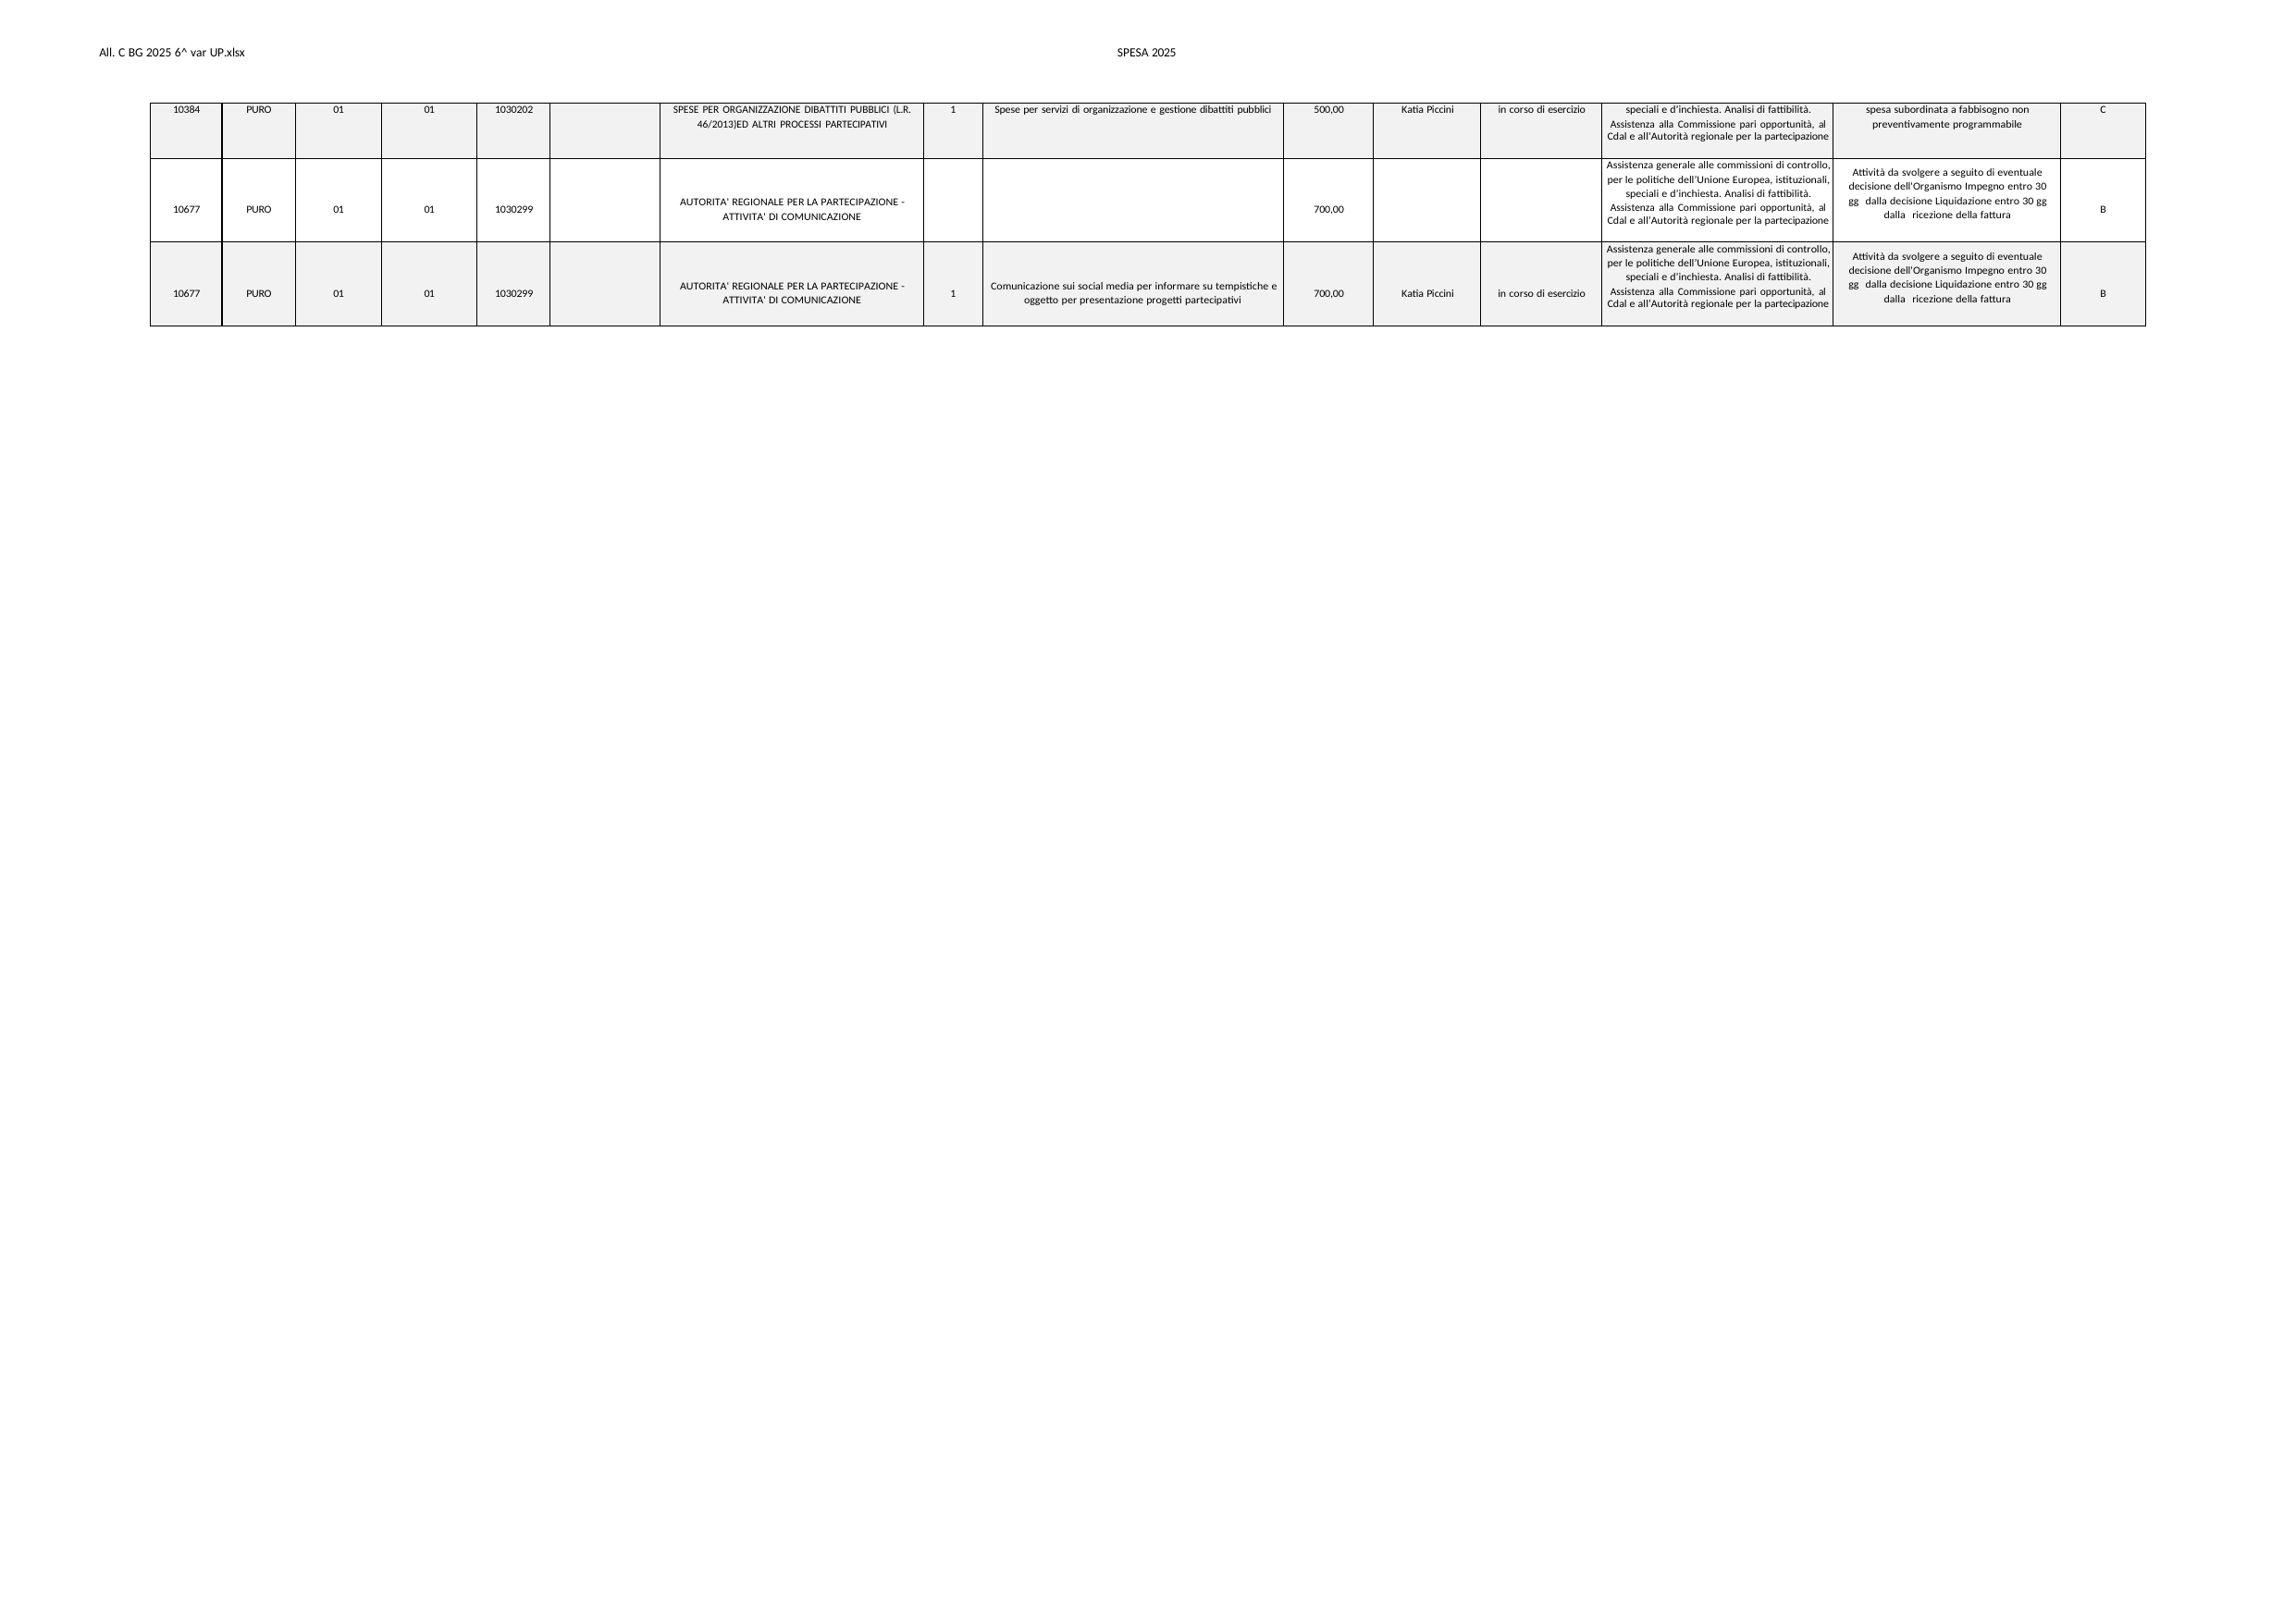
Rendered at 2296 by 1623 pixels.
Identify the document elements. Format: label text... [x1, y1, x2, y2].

table_cell 1030299 [477, 242, 549, 326]
table_cell 700,00 [1284, 242, 1373, 326]
table_cell PURO [223, 159, 295, 241]
table_cell Katia Piccini [1374, 104, 1480, 158]
table_cell [550, 242, 660, 326]
table_cell 1 [924, 104, 982, 158]
table_cell Katia Piccini [1374, 242, 1480, 326]
table_cell 01 [382, 242, 476, 326]
table_cell in corso di esercizio [1481, 242, 1601, 326]
table_cell in corso di esercizio [1481, 104, 1601, 158]
table_cell 1030299 [477, 159, 549, 241]
table_cell [924, 159, 982, 241]
table_cell 1030202 [477, 104, 549, 158]
table_cell B [2061, 242, 2145, 326]
table_cell Assistenza generale alle commissioni di controllo, per le politiche dell’Unione Europea, istituzionali, speciali e d’inchiesta. Analisi di fattibilità. Assistenza alla Commissione pari opportunità, al Cdal e all’Autorità regionale per la partecipazione [1602, 159, 1833, 241]
table_cell 1 [924, 242, 982, 326]
table_cell 10384 [151, 104, 221, 158]
table_cell Attività da svolgere a seguito di eventuale decisione dell'Organismo Impegno entro 30 gg dalla decisione Liquidazione entro 30 gg dalla ricezione della fattura [1833, 242, 2060, 326]
table_cell 500,00 [1284, 104, 1373, 158]
table_cell Attività da svolgere a seguito di eventuale decisione dell'Organismo Impegno entro 30 gg dalla decisione Liquidazione entro 30 gg dalla ricezione della fattura [1833, 159, 2060, 241]
table_cell B [2061, 159, 2145, 241]
table_cell [983, 159, 1283, 241]
table_cell PURO [223, 104, 295, 158]
table_cell [550, 104, 660, 158]
table_cell 01 [382, 159, 476, 241]
table_cell 700,00 [1284, 159, 1373, 241]
table_cell 10677 [151, 242, 221, 326]
table_cell 10677 [151, 159, 221, 241]
table_cell speciali e d’inchiesta. Analisi di fattibilità. Assistenza alla Commissione pari opportunità, al Cdal e all’Autorità regionale per la partecipazione [1602, 104, 1833, 158]
table_cell [1481, 159, 1601, 241]
table_cell 01 [296, 242, 381, 326]
table_cell spesa subordinata a fabbisogno non preventivamente programmabile [1833, 104, 2060, 158]
table_cell 01 [382, 104, 476, 158]
table_cell PURO [223, 242, 295, 326]
table_cell Assistenza generale alle commissioni di controllo, per le politiche dell’Unione Europea, istituzionali, speciali e d’inchiesta. Analisi di fattibilità. Assistenza alla Commissione pari opportunità, al Cdal e all’Autorità regionale per la partecipazione [1602, 242, 1833, 326]
table_cell Comunicazione sui social media per informare su tempistiche e oggetto per presentazione progetti partecipativi [983, 242, 1283, 326]
table_cell SPESE PER ORGANIZZAZIONE DIBATTITI PUBBLICI (L.R. 46/2013)ED ALTRI PROCESSI PARTECIPATIVI [660, 104, 923, 158]
table_cell Spese per servizi di organizzazione e gestione dibattiti pubblici [983, 104, 1283, 158]
table_cell C [2061, 104, 2145, 158]
table_cell [550, 159, 660, 241]
table_cell AUTORITA' REGIONALE PER LA PARTECIPAZIONE - ATTIVITA' DI COMUNICAZIONE [660, 159, 923, 241]
table_cell 01 [296, 104, 381, 158]
table_cell [1374, 159, 1480, 241]
table_cell AUTORITA' REGIONALE PER LA PARTECIPAZIONE - ATTIVITA' DI COMUNICAZIONE [660, 242, 923, 326]
table_cell 01 [296, 159, 381, 241]
